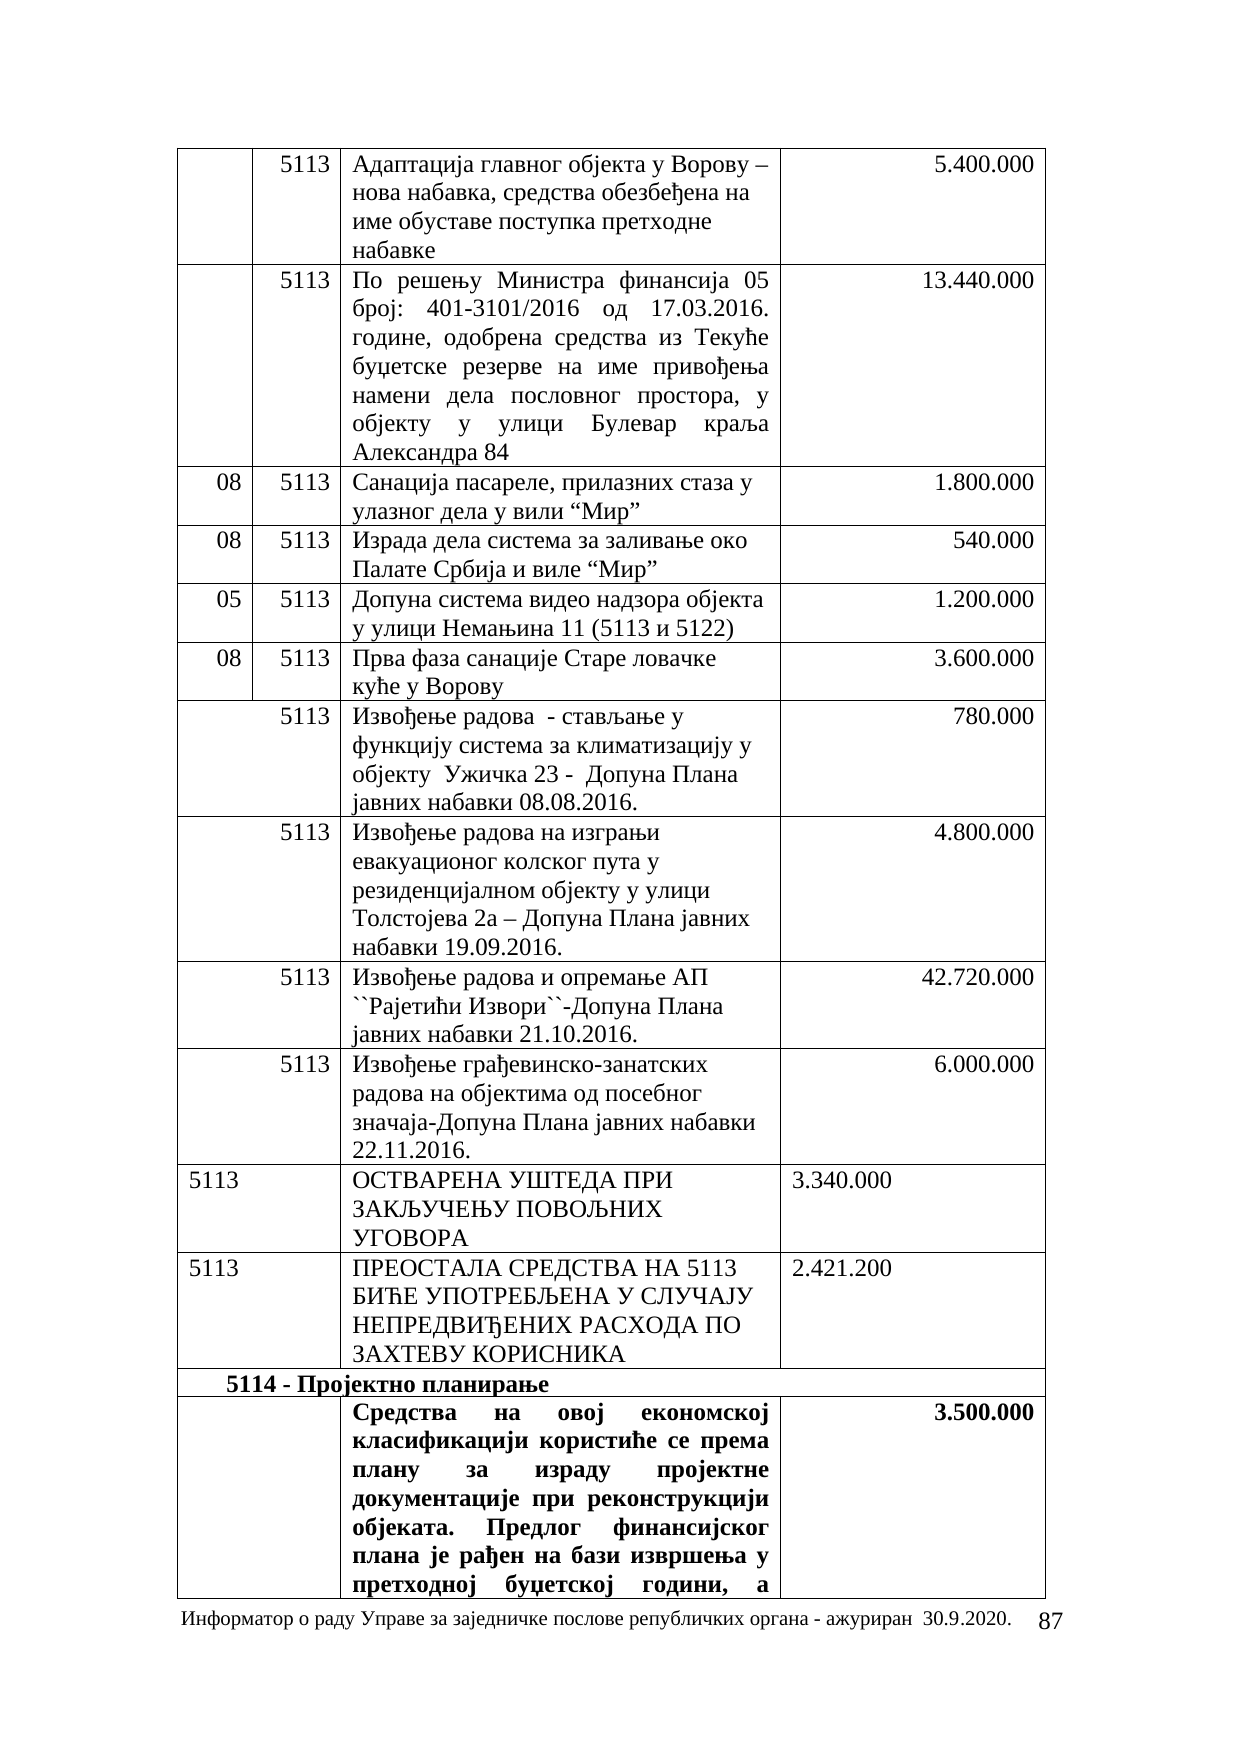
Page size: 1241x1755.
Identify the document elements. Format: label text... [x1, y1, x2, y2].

table_cell 3.600.000 [781, 643, 1045, 700]
table_cell Средства на овој економској класификацији користиће се према плану за израду пројектне документације при реконструкцији објеката. Предлог финансијског плана је рађен на бази извршења у претходној буџетској години, а [341, 1397, 780, 1598]
table_cell 5113 [178, 817, 340, 961]
table_cell ПРЕОСТАЛА СРЕДСТВА НА 5113 БИЋЕ УПОТРЕБЉЕНА У СЛУЧАЈУ НЕПРЕДВИЂЕНИХ РАСХОДА ПО ЗАХТЕВУ КОРИСНИКА [341, 1253, 780, 1368]
table_cell Прва фаза санације Старе ловачке куће у Ворову [341, 643, 780, 700]
table_cell 08 [178, 467, 252, 524]
table_cell [178, 1397, 340, 1598]
table_cell Санација пасареле, прилазних стаза у улазног дела у вили “Мир” [341, 467, 780, 524]
table_cell Израда дела система за заливање око Палате Србија и виле “Мир” [341, 526, 780, 583]
table_cell 08 [178, 526, 252, 583]
table_cell 5113 [253, 584, 340, 642]
table_cell 2.421.200 [781, 1253, 1045, 1368]
table_cell 1.800.000 [781, 467, 1045, 524]
table_cell 05 [178, 584, 252, 642]
table_cell Извођење радова и опремање АП ``Рајетићи Извори``-Допуна Плана јавних набавки 21.10.2016. [341, 962, 780, 1048]
table_cell 5113 [178, 1165, 340, 1252]
table_cell 1.200.000 [781, 584, 1045, 642]
table_cell 6.000.000 [781, 1049, 1045, 1164]
table_cell 13.440.000 [781, 265, 1045, 466]
table_cell Допуна система видео надзора објекта у улици Немањина 11 (5113 и 5122) [341, 584, 780, 642]
table_cell ОСТВАРЕНА УШТЕДА ПРИ ЗАКЉУЧЕЊУ ПОВОЉНИХ УГОВОРА [341, 1165, 780, 1252]
table_cell Извођење радова на изграњи евакуационог колског пута у резиденцијалном објекту у улици Толстојева 2а – Допуна Плана јавних набавки 19.09.2016. [341, 817, 780, 961]
table_cell [178, 149, 252, 264]
table_cell 5113 [178, 701, 340, 816]
table_cell 5113 [253, 467, 340, 524]
table_cell Извођење грађевинско-занатских радова на објектима од посебног значаја-Допуна Плана јавних набавки 22.11.2016. [341, 1049, 780, 1164]
table_cell 5113 [253, 526, 340, 583]
table_cell 42.720.000 [781, 962, 1045, 1048]
table_cell [178, 265, 252, 466]
table_cell 780.000 [781, 701, 1045, 816]
table_cell 4.800.000 [781, 817, 1045, 961]
table_cell 08 [178, 643, 252, 700]
table_cell 540.000 [781, 526, 1045, 583]
table_cell 5113 [253, 149, 340, 264]
table_cell Извођење радова - стављање у функцију система за климатизацију у објекту Ужичка 23 - Допуна Плана јавних набавки 08.08.2016. [341, 701, 780, 816]
table_cell 5113 [178, 1253, 340, 1368]
table_cell 5113 [253, 643, 340, 700]
table_cell Адаптација главног објекта у Ворову –нова набавка, средства обезбеђена на име обуставе поступка претходне набавке [341, 149, 780, 264]
table_cell 5.400.000 [781, 149, 1045, 264]
table_cell 5113 [178, 1049, 340, 1164]
table_cell 3.340.000 [781, 1165, 1045, 1252]
table_cell 5114 - Пројектно планирање [178, 1369, 1045, 1396]
table_cell 3.500.000 [781, 1397, 1045, 1598]
table_cell По решењу Министра финансија 05 број: 401-3101/2016 од 17.03.2016. године, одобрена средства из Текуће буџетске резерве на име привођења намени дела пословног простора, у објекту у улици Булевар краља Александра 84 [341, 265, 780, 466]
table_cell 5113 [253, 265, 340, 466]
table_cell 5113 [178, 962, 340, 1048]
